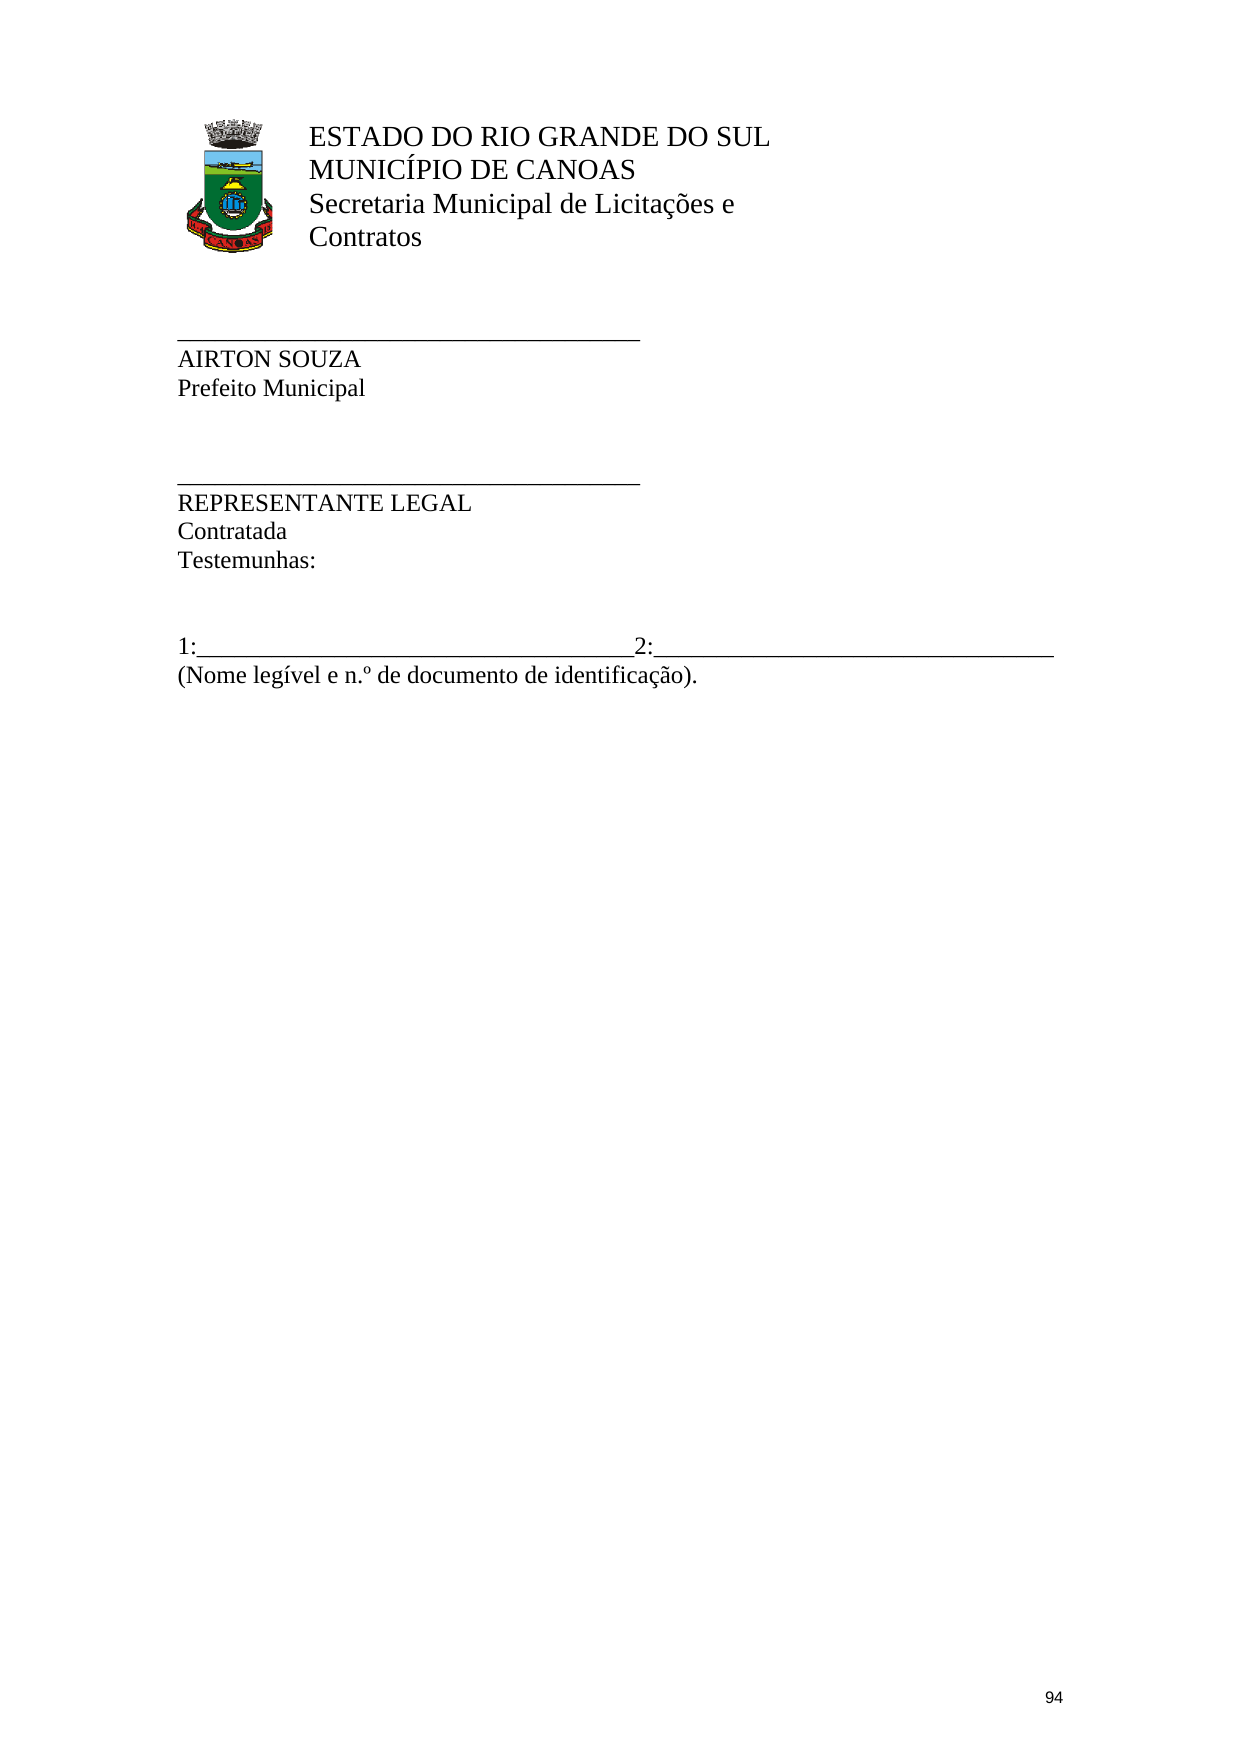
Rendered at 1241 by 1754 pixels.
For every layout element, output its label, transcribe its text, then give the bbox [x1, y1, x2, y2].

text Contratada [177, 516, 1063, 545]
text AIRTON SOUZA [177, 344, 1063, 373]
text _____________________________________ [177, 430, 1063, 488]
text (Nome legível e n.º de documento de identificação). [177, 660, 1063, 689]
text 1:___________________________________2:________________________________ [177, 631, 1063, 660]
text Prefeito Municipal [177, 373, 1063, 401]
text Testemunhas: [177, 545, 1063, 574]
text _____________________________________ [177, 315, 1063, 344]
text REPRESENTANTE LEGAL [177, 488, 1063, 516]
picture [186, 119, 273, 253]
